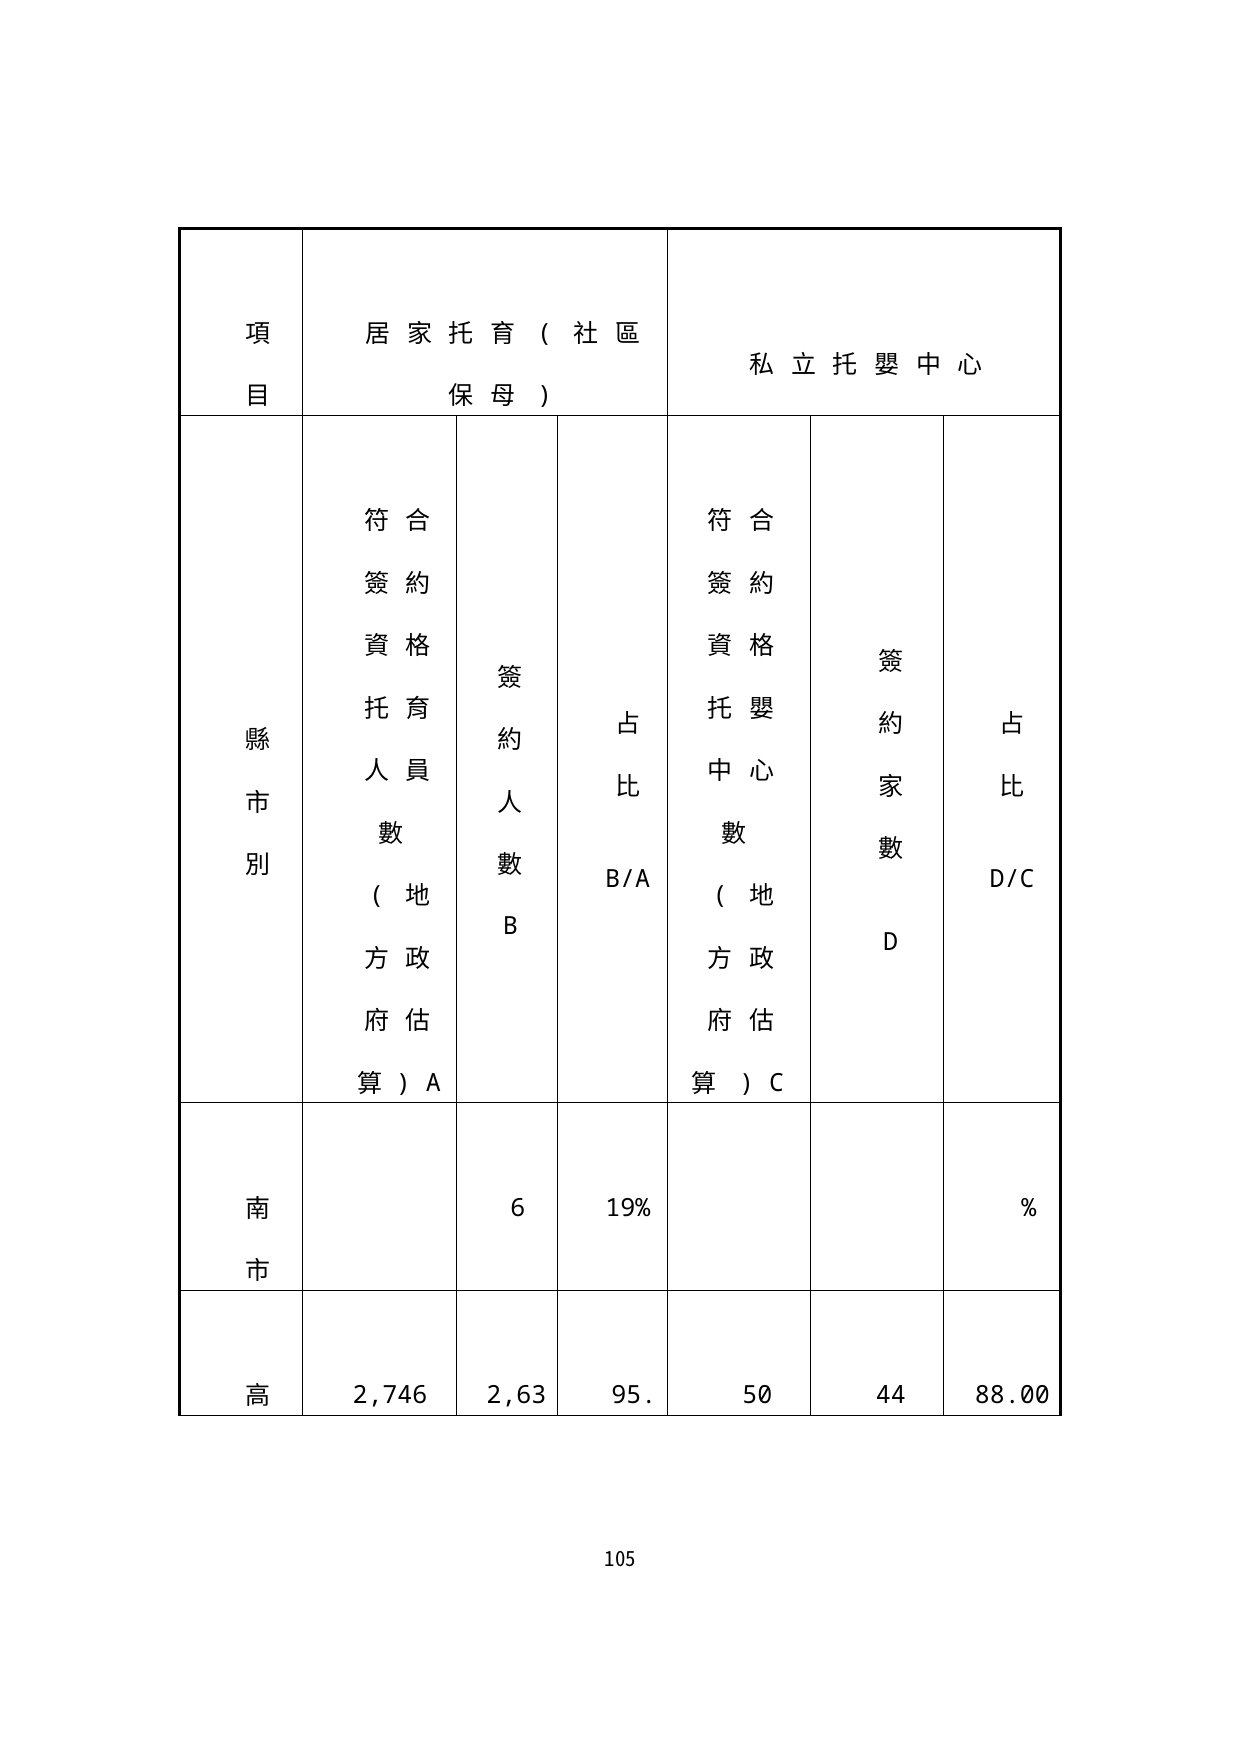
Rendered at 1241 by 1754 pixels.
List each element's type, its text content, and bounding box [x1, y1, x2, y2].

table_cell [668, 1103, 810, 1290]
table_cell 簽約家數 D [811, 416, 943, 1102]
table_cell [811, 1103, 943, 1290]
table_cell 符合簽約資格托嬰中心數(地方政府估算) C [668, 416, 810, 1102]
table_header 居家托育(社區保母) [303, 230, 667, 415]
table_cell 占比 B/A [558, 416, 667, 1102]
table_cell [303, 1103, 456, 1290]
table_cell 占比 D/C [944, 416, 1059, 1102]
table_cell 95. [558, 1291, 667, 1415]
table_cell 50 [668, 1291, 810, 1415]
table_cell % [944, 1103, 1059, 1290]
table_cell 2,746 [303, 1291, 456, 1415]
table_cell 南市 [181, 1103, 302, 1290]
table_cell 符合簽約資格托育人員數(地方政府估算) A [303, 416, 456, 1102]
table_header 私立托嬰中心 [668, 230, 1059, 415]
table_cell 高 [181, 1291, 302, 1415]
table_header 項目 [181, 230, 302, 415]
table_cell 88.00 [944, 1291, 1059, 1415]
table_cell 簽約人數 B [457, 416, 557, 1102]
table_cell 44 [811, 1291, 943, 1415]
table_cell 6 [457, 1103, 557, 1290]
table_cell 縣市別 [181, 416, 302, 1102]
table_cell 19% [558, 1103, 667, 1290]
table_cell 2,63 [457, 1291, 557, 1415]
